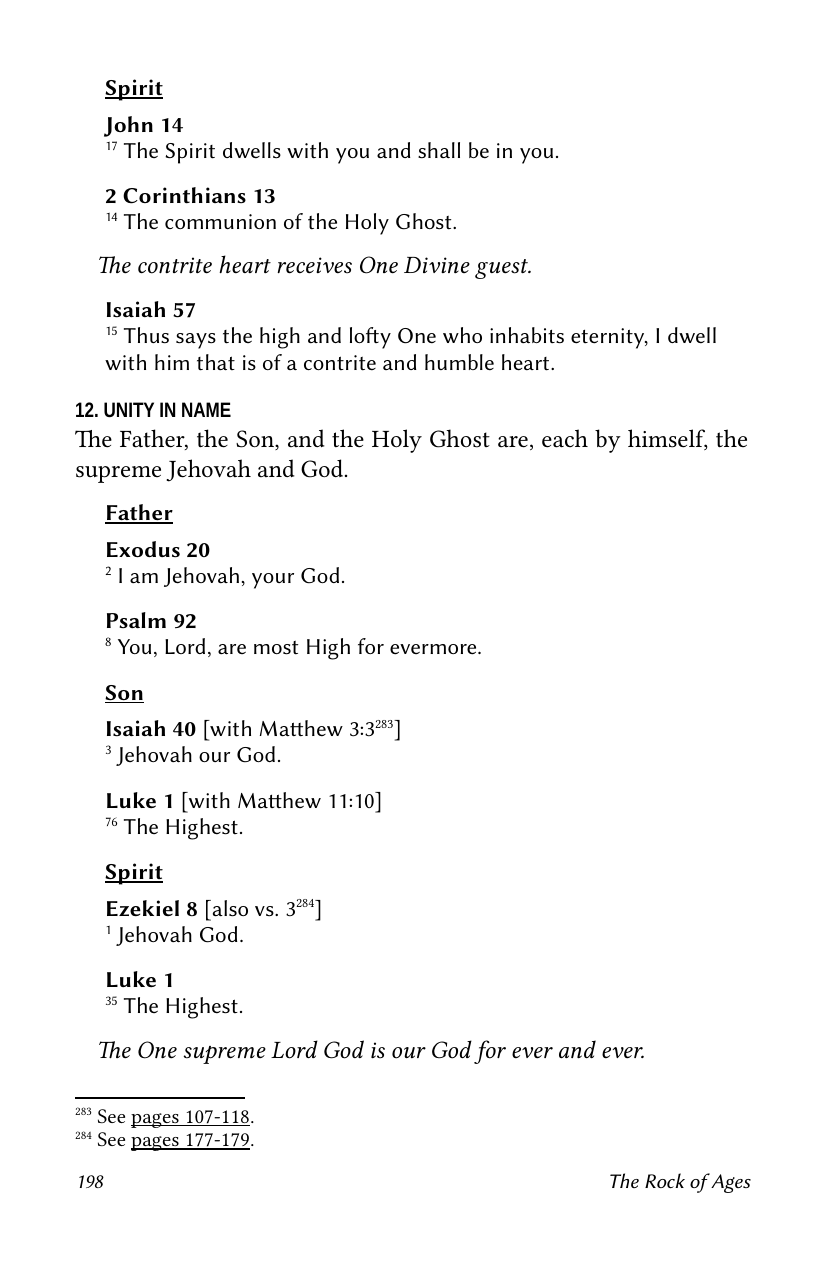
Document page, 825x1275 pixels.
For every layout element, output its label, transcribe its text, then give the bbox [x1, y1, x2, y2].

text Luke 1 [with Matthew 11:10] [105, 788, 750, 814]
text Ezekiel 8 [also vs. 3] [105, 896, 750, 922]
text Son [105, 679, 750, 706]
text See pages 177-179. [75, 1128, 750, 1152]
text Isaiah 57 [105, 296, 750, 323]
subtitle 12. Unity in Name [75, 398, 750, 422]
text 76 The Highest. [105, 814, 720, 840]
text 35 The Highest. [105, 993, 720, 1019]
text Father [105, 500, 750, 526]
text 17 The Spirit dwells with you and shall be in you. [105, 138, 720, 164]
text Spirit [105, 859, 750, 885]
text 2 Corinthians 13 [105, 183, 750, 209]
text Spirit [105, 75, 750, 101]
text 15 Thus says the high and lofty One who inhabits eternity, I dwell with him that is of a contrite and humble heart. [105, 323, 720, 376]
text See pages 107-118. [75, 1104, 750, 1128]
text 8 You, Lord, are most High for evermore. [105, 634, 720, 660]
text John 14 [105, 112, 750, 138]
text Luke 1 [105, 967, 750, 993]
text 3 Jehovah our God. [105, 742, 720, 768]
text Exodus 20 [105, 537, 750, 563]
text Psalm 92 [105, 608, 750, 634]
text 2 I am Jehovah, your God. [105, 563, 720, 589]
text Isaiah 40 [with Matthew 3:3] [105, 716, 750, 742]
text 1 Jehovah God. [105, 922, 720, 948]
text The Father, the Son, and the Holy Ghost are, each by himself, the supreme Jehovah and God. [75, 425, 750, 484]
text The One supreme Lord God is our God for ever and ever. [75, 1036, 750, 1064]
text The contrite heart receives One Divine guest. [75, 252, 750, 280]
text 14 The communion of the Holy Ghost. [105, 209, 720, 235]
